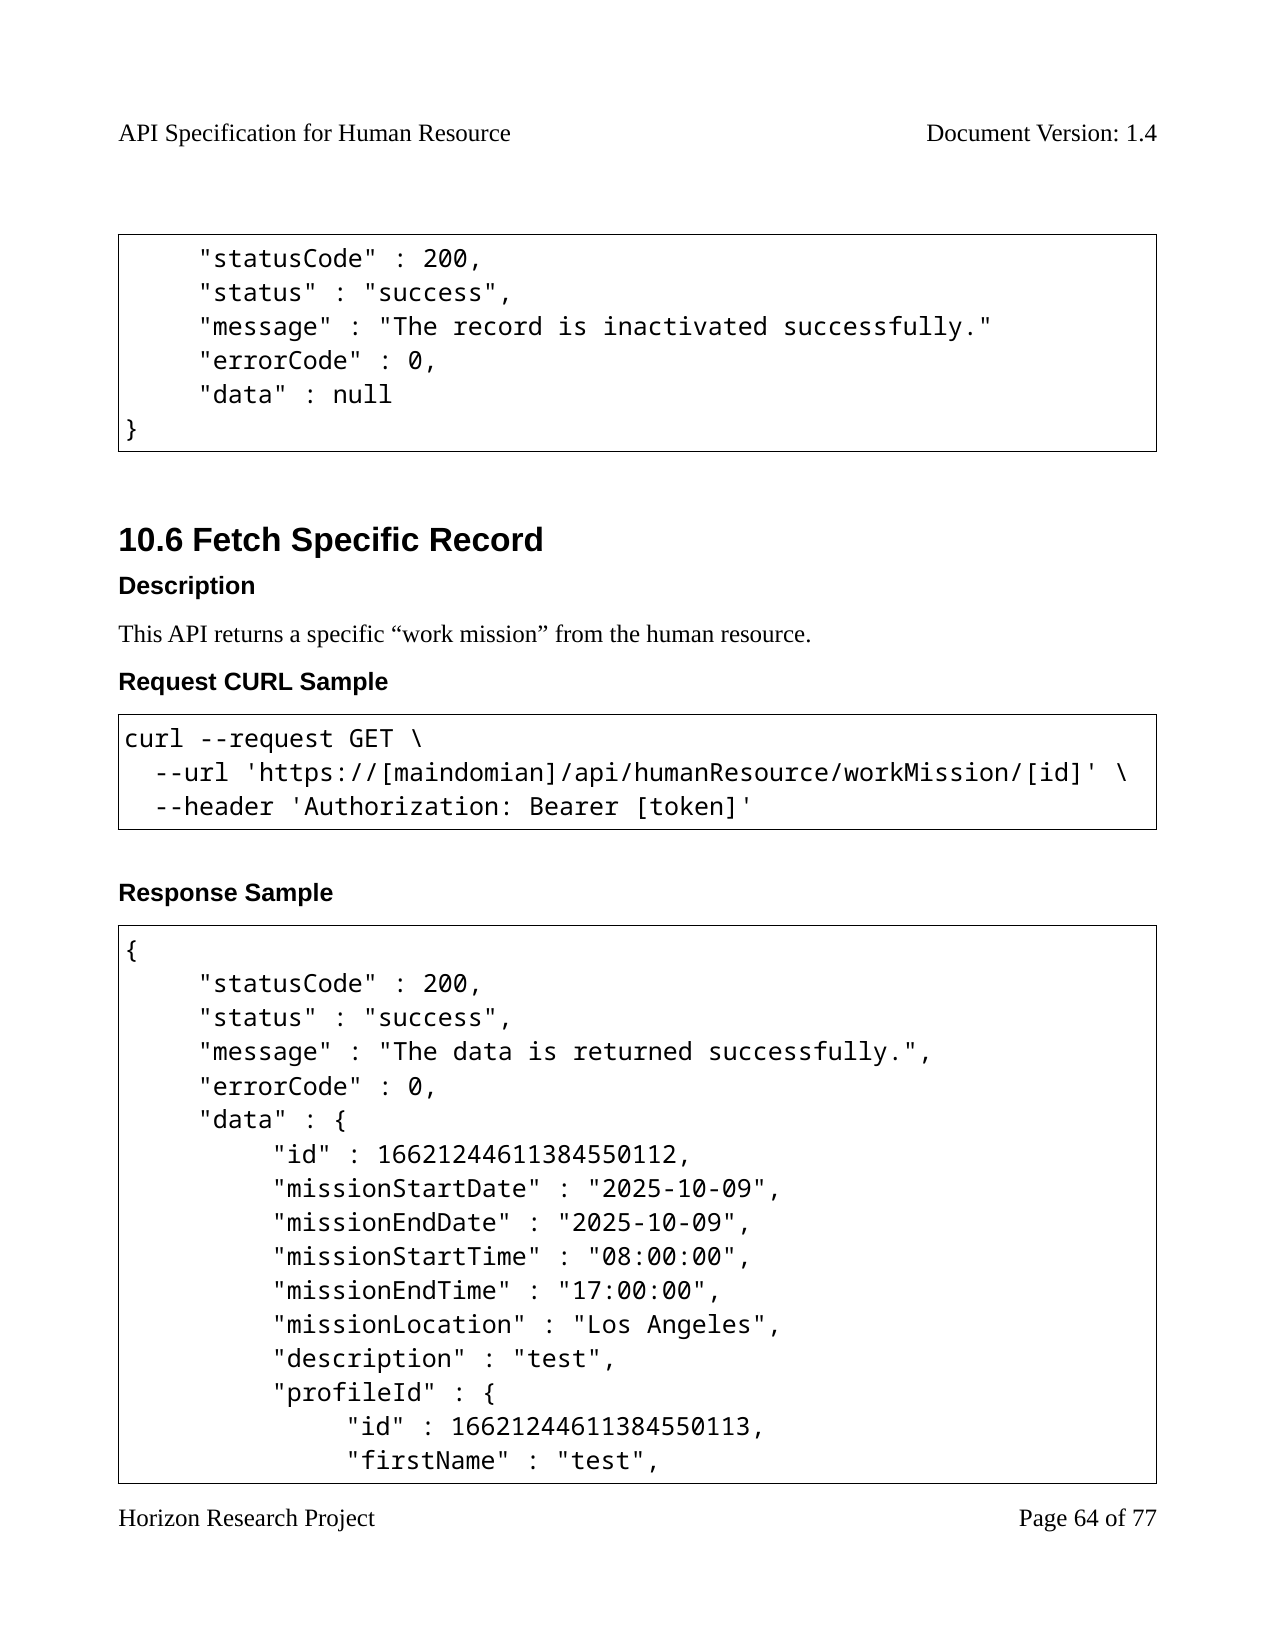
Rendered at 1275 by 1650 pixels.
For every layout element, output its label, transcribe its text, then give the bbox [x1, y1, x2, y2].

table_header curl --request GET \ --url 'https://[maindomian]/api/humanResource/workMission/[id]' \ --header 'Authorization: Bearer [token]' [119, 715, 1156, 829]
text This API returns a specific “work mission” from the human resource. [118, 619, 1157, 648]
table_header "statusCode" : 200, "status" : "success", "message" : "The record is inactivated successfully." "errorCode" : 0, "data" : null } [119, 235, 1156, 451]
text Response Sample [118, 877, 1157, 906]
text Request CURL Sample [118, 667, 1157, 695]
table_header { "statusCode" : 200, "status" : "success", "message" : "The data is returned successfully.", "errorCode" : 0, "data" : { "id" : 16621244611384550112, "missionStartDate" : "2025-10-09", "missionEndDate" : "2025-10-09", "missionStartTime" : "08:00:00", "missionEndTime" : "17:00:00", "missionLocation" : "Los Angeles", "description" : "test", "profileId" : { "id" : 16621244611384550113, "firstName" : "test", [119, 926, 1156, 1483]
text Description [118, 571, 1157, 600]
subtitle Fetch Specific Record [118, 520, 1157, 559]
